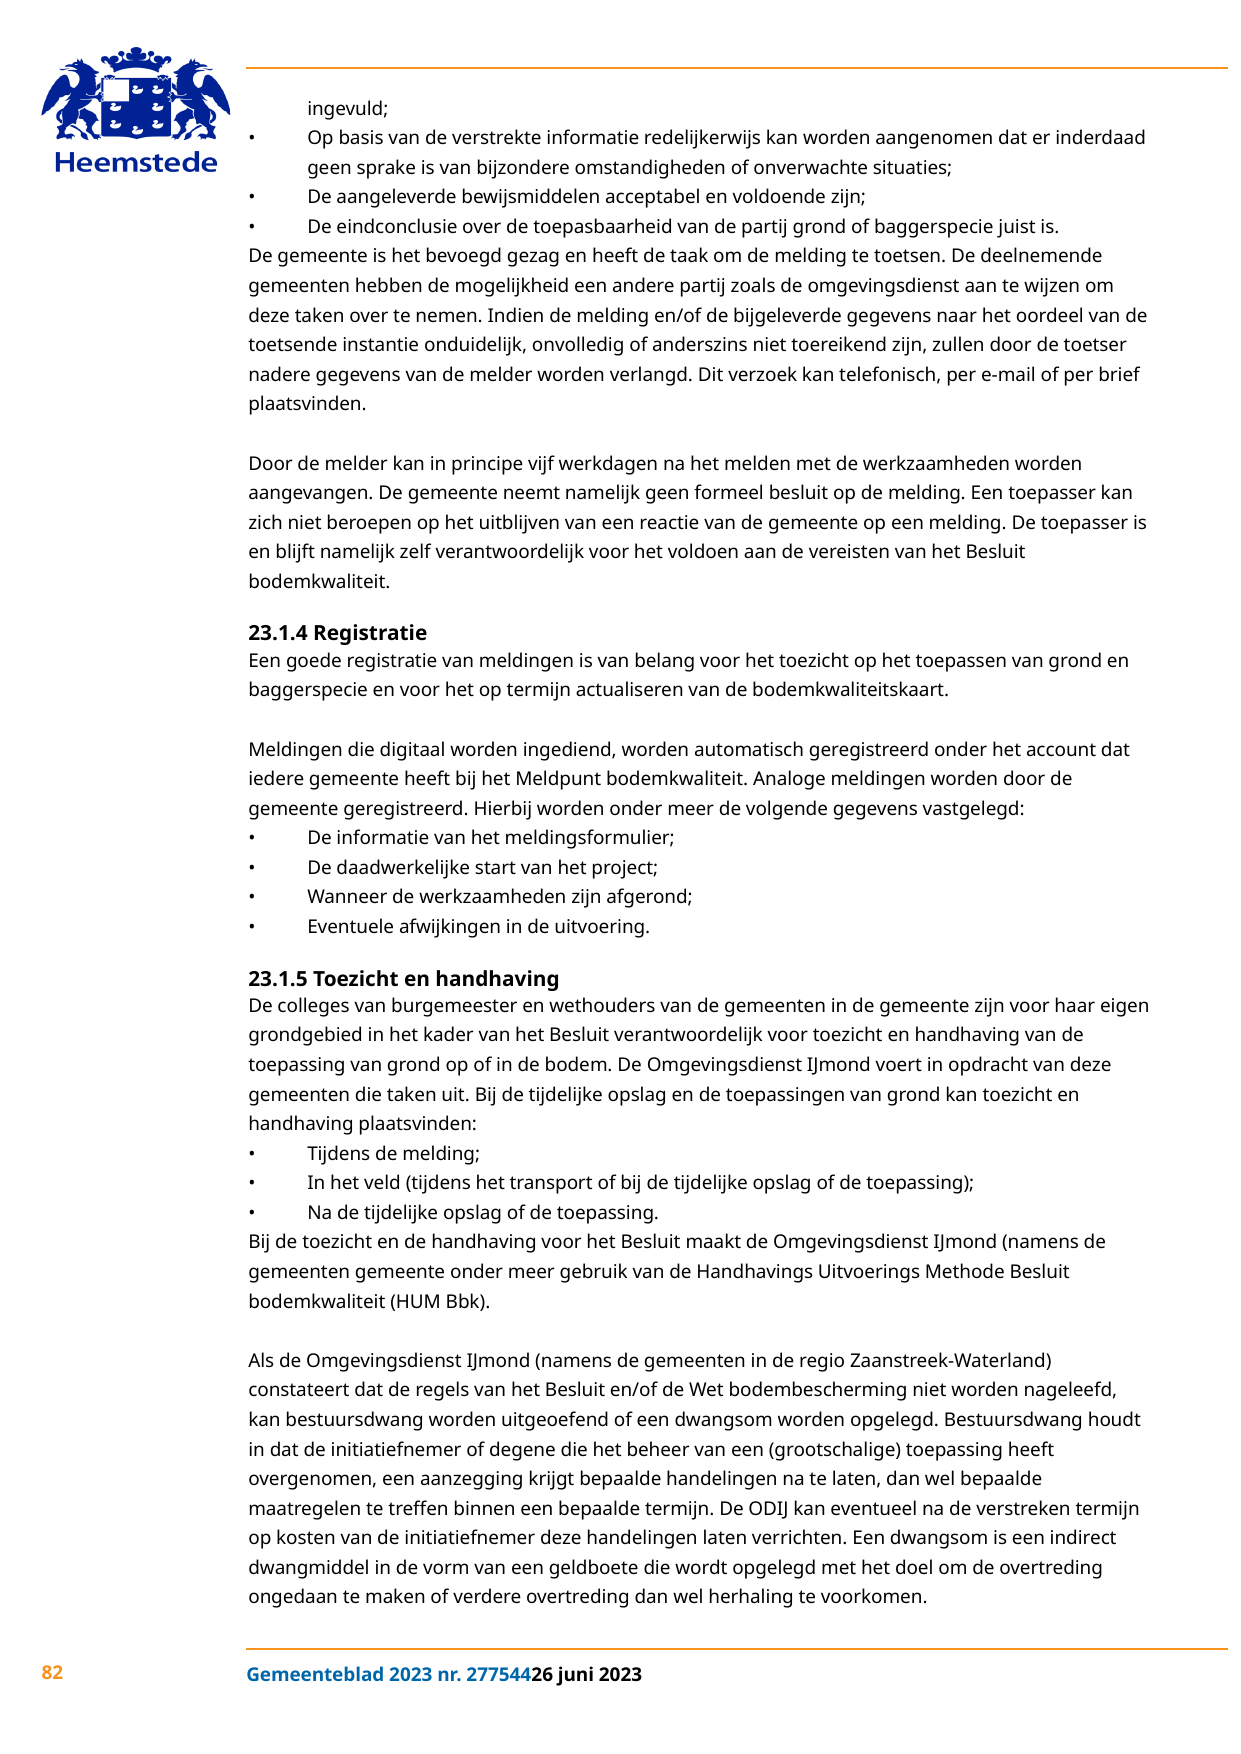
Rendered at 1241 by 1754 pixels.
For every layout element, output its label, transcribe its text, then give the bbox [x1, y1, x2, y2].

text Door de melder kan in principe vijf werkdagen na het melden met de werkzaamheden worden aangevangen. De gemeente neemt namelijk geen formeel besluit op de melding. Een toepasser kan zich niet beroepen op het uitblijven van een reactie van de gemeente op een melding. De toepasser is en blijft namelijk zelf verantwoordelijk voor het voldoen aan de vereisten van het Besluit bodemkwaliteit. [248, 450, 1152, 594]
text De gemeente is het bevoegd gezag en heeft de taak om de melding te toetsen. De deelnemende gemeenten hebben de mogelijkheid een andere partij zoals de omgevingsdienst aan te wijzen om deze taken over te nemen. Indien de melding en/of de bijgeleverde gegevens naar het oordeel van de toetsende instantie onduidelijk, onvolledig of anderszins niet toereikend zijn, zullen door de toetser nadere gegevens van de melder worden verlangd. Dit verzoek kan telefonisch, per e-mail of per brief plaatsvinden. [248, 243, 1152, 416]
list De daadwerkelijke start van het project; [248, 854, 1152, 880]
text Als de Omgevingsdienst IJmond (namens de gemeenten in de regio Zaanstreek-Waterland) constateert dat de regels van het Besluit en/of de Wet bodembescherming niet worden nageleefd, kan bestuursdwang worden uitgeoefend of een dwangsom worden opgelegd. Bestuursdwang houdt in dat de initiatiefnemer of degene die het beheer van een (grootschalige) toepassing heeft overgenomen, een aanzegging krijgt bepaalde handelingen na te laten, dan wel bepaalde maatregelen te treffen binnen een bepaalde termijn. De ODIJ kan eventueel na de verstreken termijn op kosten van de initiatiefnemer deze handelingen laten verrichten. Een dwangsom is een indirect dwangmiddel in de vorm van een geldboete die wordt opgelegd met het doel om de overtreding ongedaan te maken of verdere overtreding dan wel herhaling te voorkomen. [248, 1347, 1152, 1609]
text Een goede registratie van meldingen is van belang voor het toezicht op het toepassen van grond en baggerspecie en voor het op termijn actualiseren van de bodemkwaliteitskaart. [248, 647, 1152, 702]
list De aangeleverde bewijsmiddelen acceptabel en voldoende zijn; [248, 183, 1152, 209]
text 23.1.4 Registratie [248, 618, 1152, 647]
text Bij de toezicht en de handhaving voor het Besluit maakt de Omgevingsdienst IJmond (namens de gemeenten gemeente onder meer gebruik van de Handhavings Uitvoerings Methode Besluit bodemkwaliteit (HUM Bbk). [248, 1229, 1152, 1314]
list Op basis van de verstrekte informatie redelijkerwijs kan worden aangenomen dat er inderdaad geen sprake is van bijzondere omstandigheden of onverwachte situaties; [248, 124, 1152, 180]
text 23.1.5 Toezicht en handhaving [248, 964, 1152, 992]
list Eventuele afwijkingen in de uitvoering. [248, 913, 1152, 939]
list De eindconclusie over de toepasbaarheid van de partij grond of baggerspecie juist is. [248, 213, 1152, 239]
list In het veld (tijdens het transport of bij de tijdelijke opslag of de toepassing); [248, 1169, 1152, 1195]
list Na de tijdelijke opslag of de toepassing. [248, 1199, 1152, 1225]
text De colleges van burgemeester en wethouders van de gemeenten in de gemeente zijn voor haar eigen grondgebied in het kader van het Besluit verantwoordelijk voor toezicht en handhaving van de toepassing van grond op of in de bodem. De Omgevingsdienst IJmond voert in opdracht van deze gemeenten die taken uit. Bij de tijdelijke opslag en de toepassingen van grond kan toezicht en handhaving plaatsvinden: [248, 992, 1152, 1136]
list Tijdens de melding; [248, 1140, 1152, 1166]
list Wanneer de werkzaamheden zijn afgerond; [248, 884, 1152, 909]
list ingevuld; [248, 95, 1152, 121]
list De informatie van het meldingsformulier; [248, 824, 1152, 850]
picture [41, 47, 231, 172]
text Meldingen die digitaal worden ingediend, worden automatisch geregistreerd onder het account dat iedere gemeente heeft bij het Meldpunt bodemkwaliteit. Analoge meldingen worden door de gemeente geregistreerd. Hierbij worden onder meer de volgende gegevens vastgelegd: [248, 736, 1152, 821]
